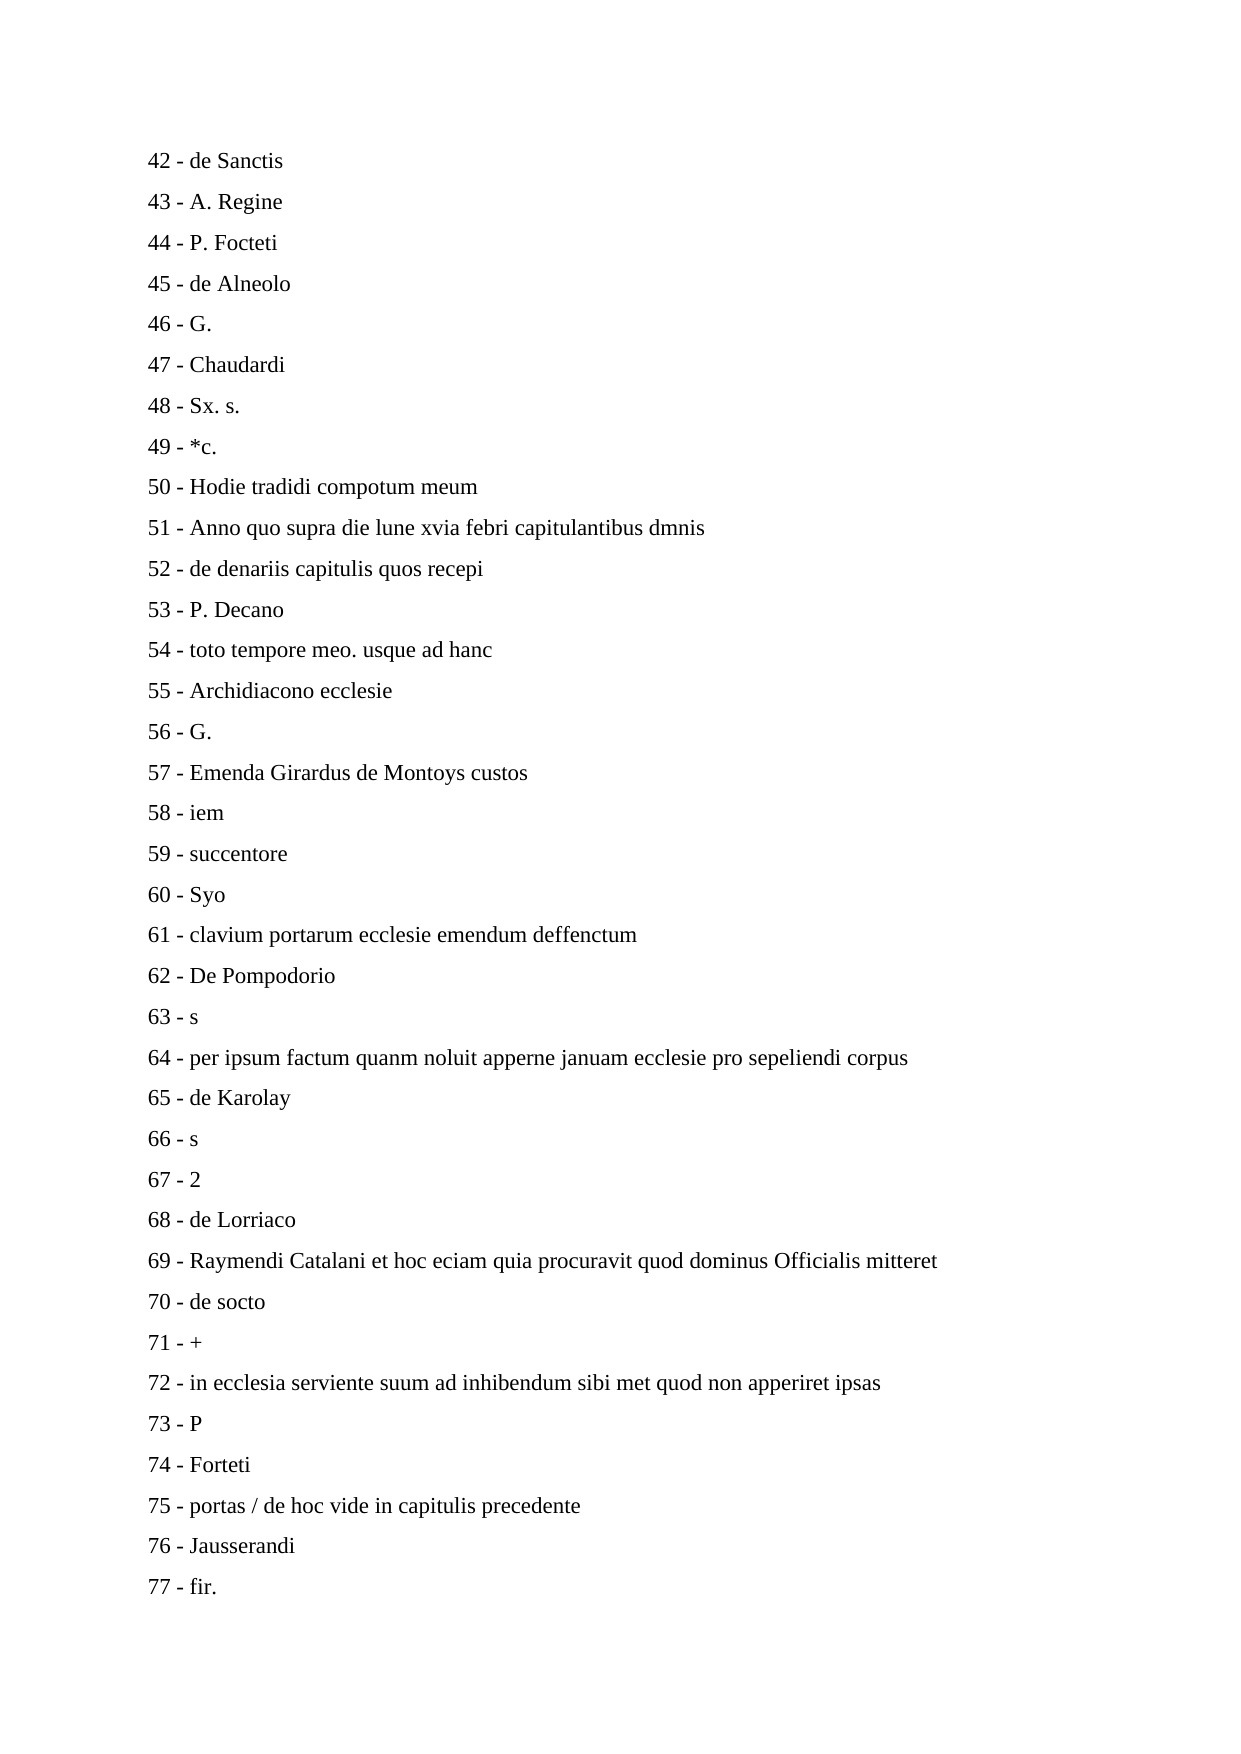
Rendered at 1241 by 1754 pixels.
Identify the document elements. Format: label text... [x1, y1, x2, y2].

text 76 - Jausserandi [148, 1532, 1093, 1559]
text 58 - iem [148, 799, 1093, 826]
text 65 - de Karolay [148, 1084, 1093, 1111]
text 61 - clavium portarum ecclesie emendum deffenctum [148, 921, 1093, 948]
text 51 - Anno quo supra die lune xvia febri capitulantibus dmnis [148, 514, 1093, 541]
text 75 - portas / de hoc vide in capitulis precedente [148, 1492, 1093, 1518]
text 67 - 2 [148, 1166, 1093, 1192]
text 70 - de socto [148, 1288, 1093, 1314]
text 48 - Sx. s. [148, 392, 1093, 418]
text 77 - fir. [148, 1573, 1093, 1599]
text 47 - Chaudardi [148, 351, 1093, 378]
text 62 - De Pompodorio [148, 962, 1093, 988]
text 68 - de Lorriaco [148, 1207, 1093, 1233]
text 71 - + [148, 1329, 1093, 1355]
text 64 - per ipsum factum quanm noluit apperne januam ecclesie pro sepeliendi corpus [148, 1044, 1093, 1070]
text 66 - s [148, 1125, 1093, 1151]
text 45 - de Alneolo [148, 270, 1093, 296]
text 54 - toto tempore meo. usque ad hanc [148, 636, 1093, 663]
text 57 - Emenda Girardus de Montoys custos [148, 758, 1093, 785]
text 73 - P [148, 1410, 1093, 1437]
text 69 - Raymendi Catalani et hoc eciam quia procuravit quod dominus Officialis mitteret [148, 1247, 1093, 1274]
text 53 - P. Decano [148, 596, 1093, 622]
text 60 - Syo [148, 881, 1093, 907]
text 59 - succentore [148, 840, 1093, 866]
text 72 - in ecclesia serviente suum ad inhibendum sibi met quod non apperiret ipsas [148, 1369, 1093, 1396]
text 55 - Archidiacono ecclesie [148, 677, 1093, 703]
text 46 - G. [148, 311, 1093, 337]
text 56 - G. [148, 718, 1093, 744]
text 74 - Forteti [148, 1451, 1093, 1477]
text 44 - P. Focteti [148, 229, 1093, 255]
text 43 - A. Regine [148, 188, 1093, 215]
text 49 - *c. [148, 433, 1093, 459]
text 52 - de denariis capitulis quos recepi [148, 555, 1093, 581]
text 42 - de Sanctis [148, 148, 1093, 174]
text 50 - Hodie tradidi compotum meum [148, 473, 1093, 500]
text 63 - s [148, 1003, 1093, 1029]
